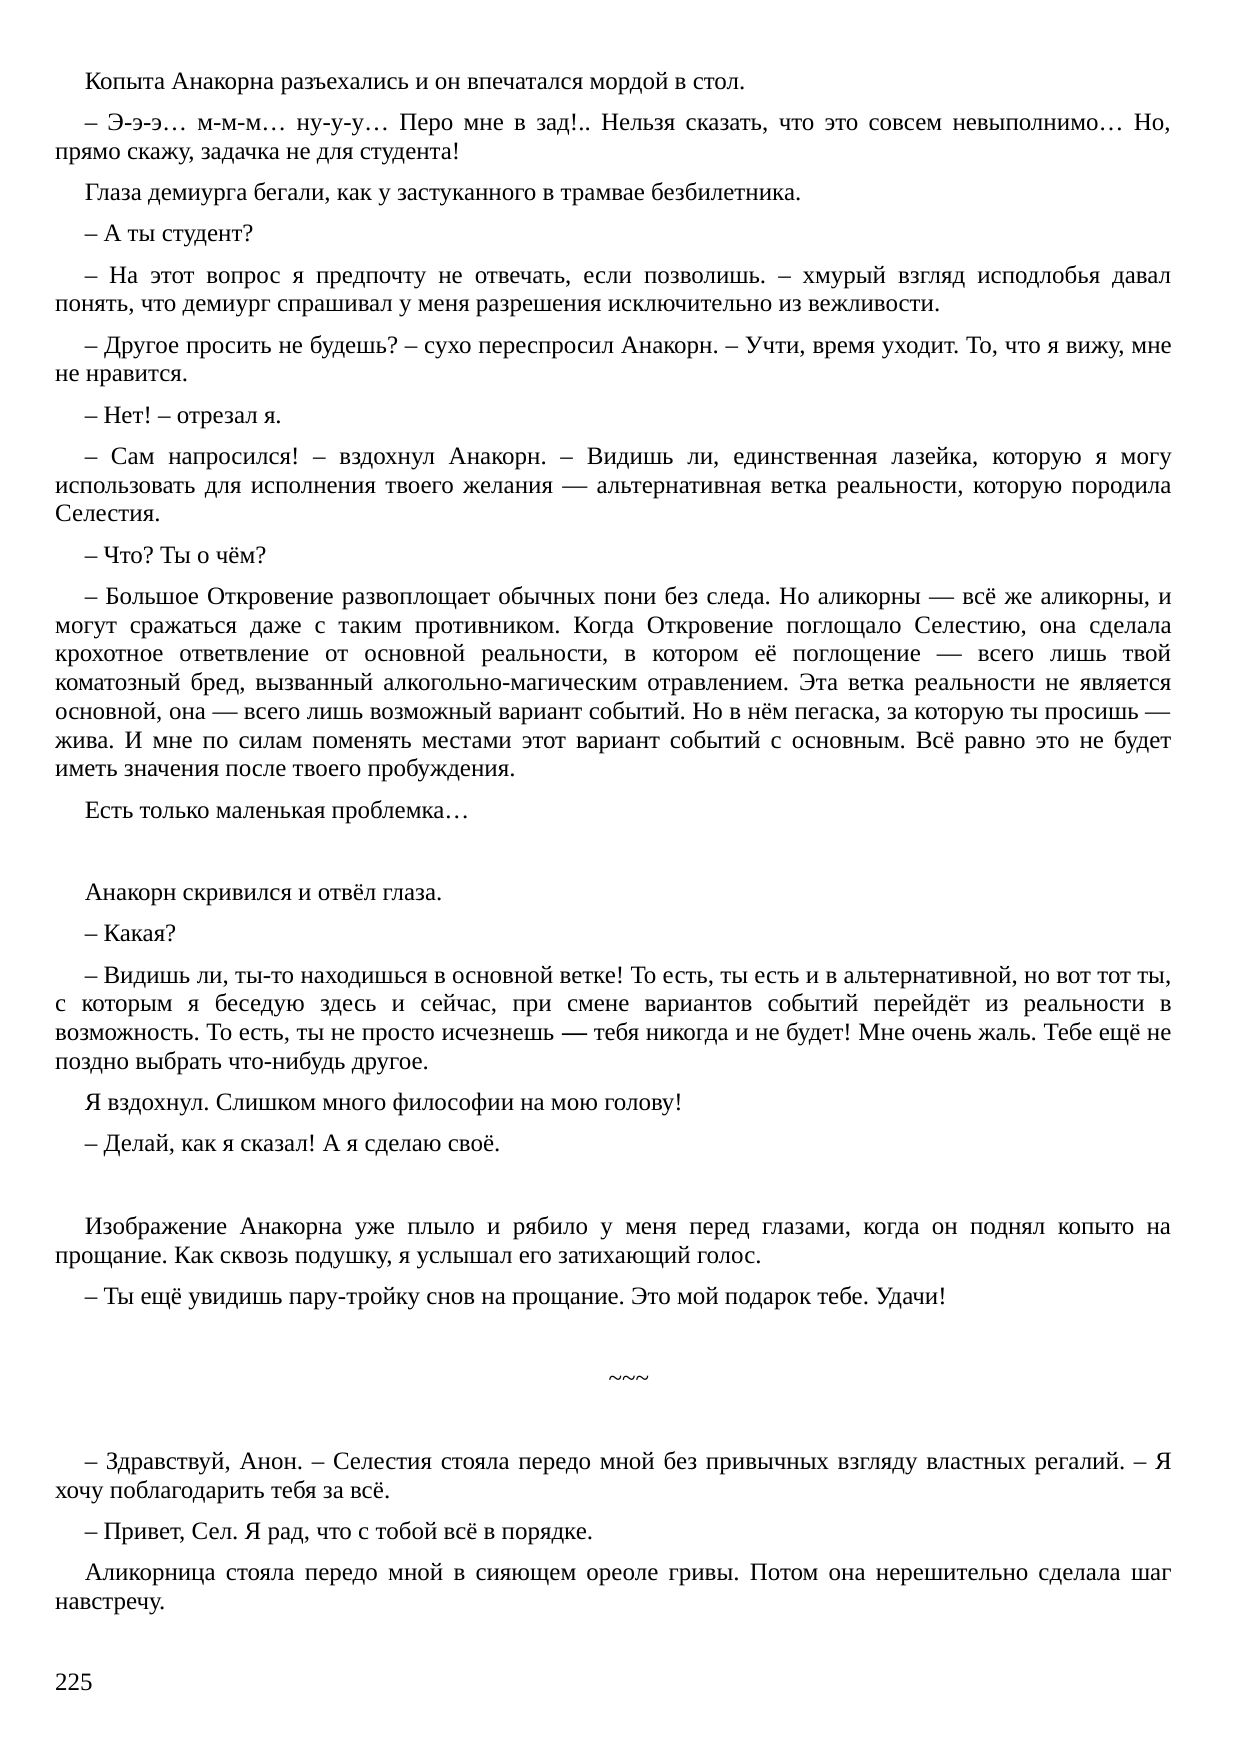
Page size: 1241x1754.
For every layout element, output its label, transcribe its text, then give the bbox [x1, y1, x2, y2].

text Есть только маленькая проблемка… [55, 795, 1173, 823]
text – Э-э-э… м-м-м… ну-у-у… Перо мне в зад!.. Нельзя сказать, что это совсем невыполнимо… Но, прямо скажу, задачка не для студента! [55, 107, 1173, 165]
text – А ты студент? [55, 218, 1173, 247]
text – Привет, Сел. Я рад, что с тобой всё в порядке. [55, 1516, 1173, 1545]
text – Ты ещё увидишь пару-тройку снов на прощание. Это мой подарок тебе. Удачи! [55, 1281, 1173, 1310]
text – Здравствуй, Анон. – Селестия стояла передо мной без привычных взгляду властных регалий. – Я хочу поблагодарить тебя за всё. [55, 1446, 1173, 1503]
text Аликорница стояла передо мной в сияющем ореоле гривы. Потом она нерешительно сделала шаг навстречу. [55, 1557, 1173, 1615]
text – Сам напросился! – вздохнул Анакорн. – Видишь ли, единственная лазейка, которую я могу использовать для исполнения твоего желания — альтернативная ветка реальности, которую породила Селестия. [55, 441, 1173, 527]
text ~~~ [55, 1363, 1173, 1392]
text Копыта Анакорна разъехались и он впечатался мордой в стол. [55, 66, 1173, 95]
text – На этот вопрос я предпочту не отвечать, если позволишь. – хмурый взгляд исподлобья давал понять, что демиург спрашивал у меня разрешения исключительно из вежливости. [55, 260, 1173, 317]
text Изображение Анакорна уже плыло и рябило у меня перед глазами, когда он поднял копыто на прощание. Как сквозь подушку, я услышал его затихающий голос. [55, 1211, 1173, 1268]
text Глаза демиурга бегали, как у застуканного в трамвае безбилетника. [55, 177, 1173, 206]
text – Что? Ты о чём? [55, 540, 1173, 568]
text – Нет! – отрезал я. [55, 400, 1173, 428]
text Анакорн скривился и отвёл глаза. [55, 877, 1173, 906]
text Я вздохнул. Слишком много философии на мою голову! [55, 1087, 1173, 1116]
text – Видишь ли, ты-то находишься в основной ветке! То есть, ты есть и в альтернативной, но вот тот ты, с которым я беседую здесь и сейчас, при смене вариантов событий перейдёт из реальности в возможность. То есть, ты не просто исчезнешь — тебя никогда и не будет! Мне очень жаль. Тебе ещё не поздно выбрать что-нибудь другое. [55, 960, 1173, 1075]
text – Делай, как я сказал! А я сделаю своё. [55, 1128, 1173, 1157]
text – Другое просить не будешь? – сухо переспросил Анакорн. – Учти, время уходит. То, что я вижу, мне не нравится. [55, 330, 1173, 387]
text – Какая? [55, 918, 1173, 947]
text – Большое Откровение развоплощает обычных пони без следа. Но аликорны — всё же аликорны, и могут сражаться даже с таким противником. Когда Откровение поглощало Селестию, она сделала крохотное ответвление от основной реальности, в котором её поглощение — всего лишь твой коматозный бред, вызванный алкогольно-магическим отравлением. Эта ветка реальности не является основной, она — всего лишь возможный вариант событий. Но в нём пегаска, за которую ты просишь — жива. И мне по силам поменять местами этот вариант событий с основным. Всё равно это не будет иметь значения после твоего пробуждения. [55, 581, 1173, 782]
